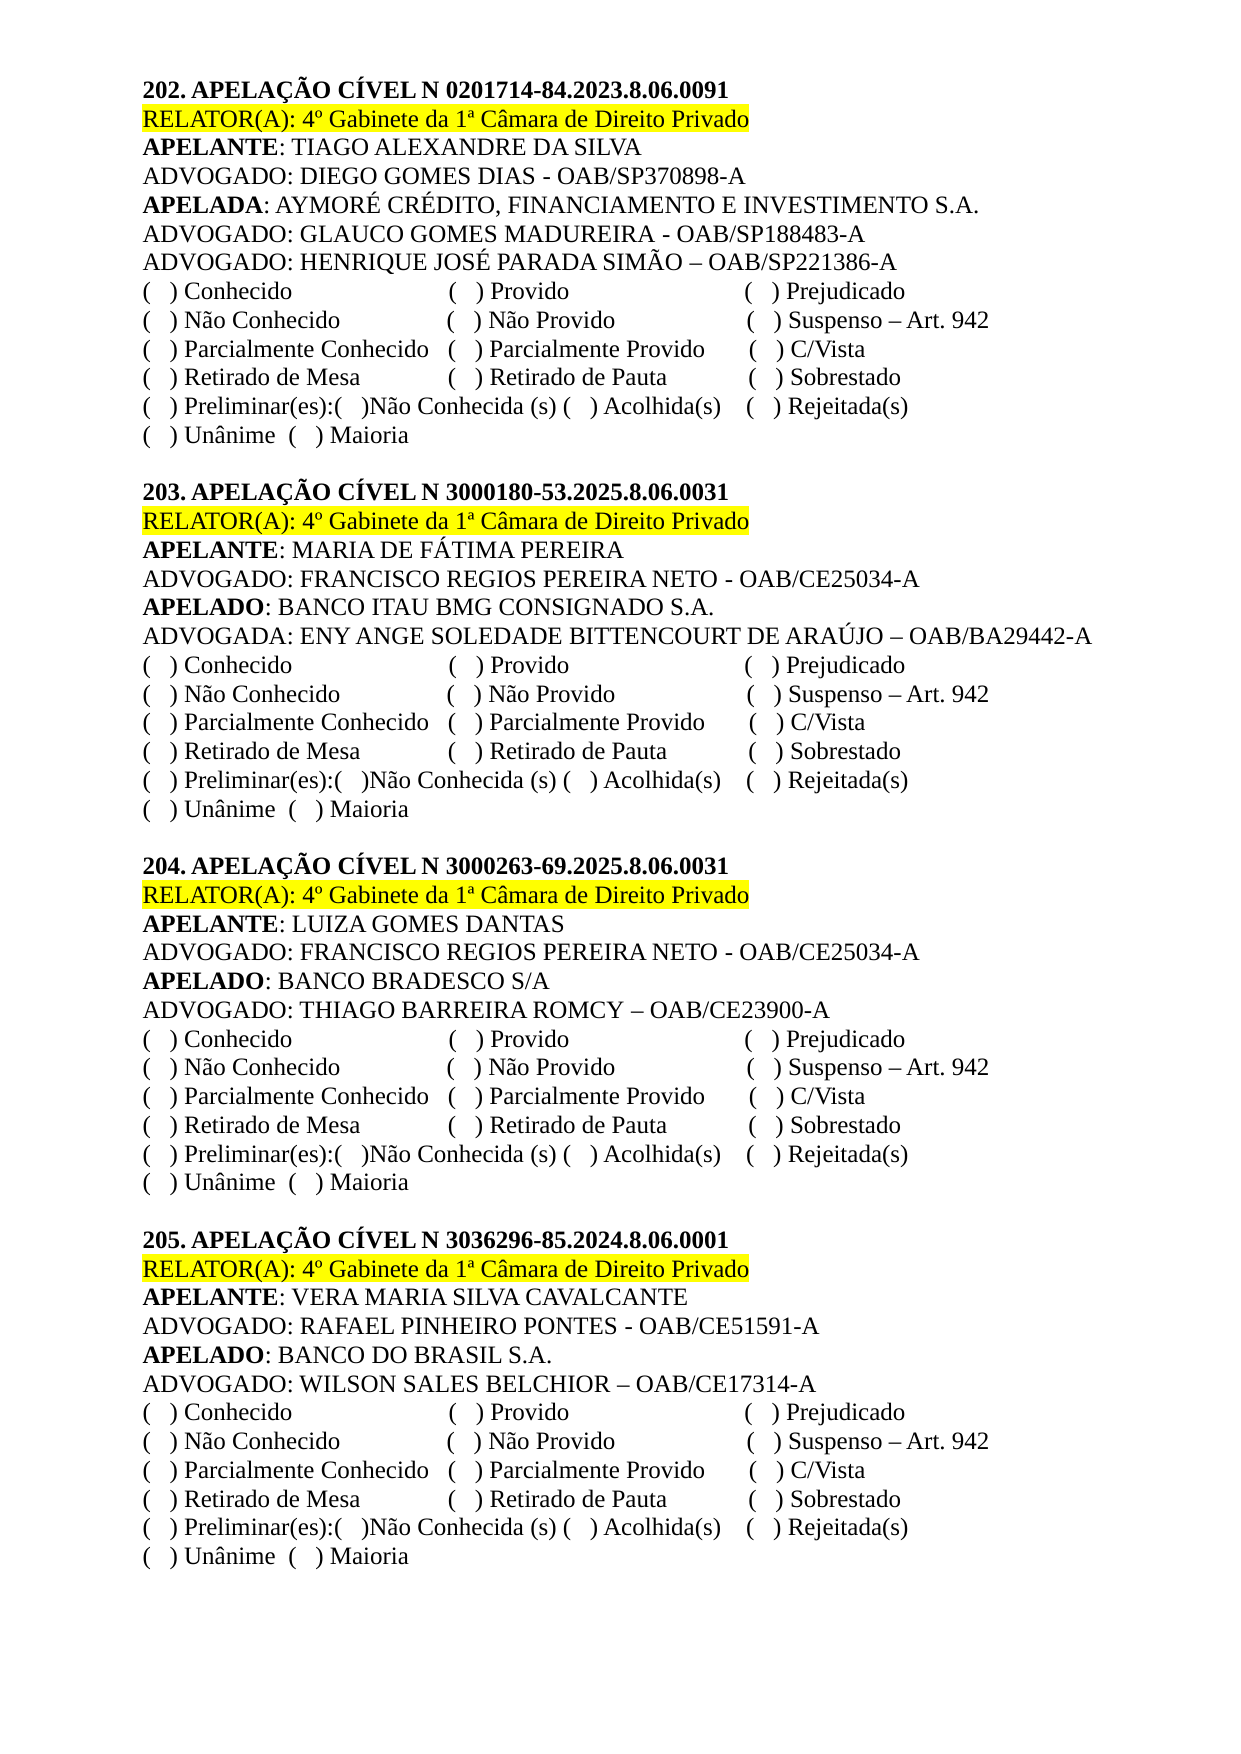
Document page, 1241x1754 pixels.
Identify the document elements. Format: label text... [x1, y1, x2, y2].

text ( ) Preliminar(es):( )Não Conhecida (s) ( ) Acolhida(s) ( ) Rejeitada(s) [142, 1512, 1158, 1541]
text 204. APELAÇÃO CÍVEL N 3000263-69.2025.8.06.0031 RELATOR(A): 4º Gabinete da 1ª Câmara de Direito Privado APELANTE: LUIZA GOMES DANTAS ADVOGADO: FRANCISCO REGIOS PEREIRA NETO - OAB/CE25034-A APELADO: BANCO BRADESCO S/A ADVOGADO: THIAGO BARREIRA ROMCY – OAB/CE23900-A [142, 822, 1141, 1024]
text ( ) Retirado de Mesa ( ) Retirado de Pauta ( ) Sobrestado [142, 1110, 1158, 1139]
text ( ) Retirado de Mesa ( ) Retirado de Pauta ( ) Sobrestado [142, 1484, 1158, 1512]
text ( ) Parcialmente Conhecido ( ) Parcialmente Provido ( ) C/Vista [142, 334, 1158, 362]
text ( ) Conhecido ( ) Provido ( ) Prejudicado [142, 1024, 1141, 1052]
text 202. APELAÇÃO CÍVEL N 0201714-84.2023.8.06.0091 RELATOR(A): 4º Gabinete da 1ª Câmara de Direito Privado APELANTE: TIAGO ALEXANDRE DA SILVA ADVOGADO: DIEGO GOMES DIAS - OAB/SP370898-A APELADA: AYMORÉ CRÉDITO, FINANCIAMENTO E INVESTIMENTO S.A. ADVOGADO: GLAUCO GOMES MADUREIRA - OAB/SP188483-A ADVOGADO: HENRIQUE JOSÉ PARADA SIMÃO – OAB/SP221386-A [142, 75, 1141, 276]
text ( ) Unânime ( ) Maioria 205. APELAÇÃO CÍVEL N 3036296-85.2024.8.06.0001 RELATOR(A): 4º Gabinete da 1ª Câmara de Direito Privado APELANTE: VERA MARIA SILVA CAVALCANTE ADVOGADO: RAFAEL PINHEIRO PONTES - OAB/CE51591-A APELADO: BANCO DO BRASIL S.A. ADVOGADO: WILSON SALES BELCHIOR – OAB/CE17314-A [142, 1167, 1141, 1397]
text ( ) Não Conhecido ( ) Não Provido ( ) Suspenso – Art. 942 [142, 1426, 1158, 1455]
text ( ) Unânime ( ) Maioria [142, 1541, 1141, 1627]
text ( ) Conhecido ( ) Provido ( ) Prejudicado [142, 650, 1141, 679]
text ( ) Não Conhecido ( ) Não Provido ( ) Suspenso – Art. 942 [142, 679, 1158, 707]
text ( ) Unânime ( ) Maioria [142, 794, 1141, 822]
text ( ) Preliminar(es):( )Não Conhecida (s) ( ) Acolhida(s) ( ) Rejeitada(s) [142, 765, 1158, 794]
text ( ) Não Conhecido ( ) Não Provido ( ) Suspenso – Art. 942 [142, 1052, 1158, 1081]
text ( ) Retirado de Mesa ( ) Retirado de Pauta ( ) Sobrestado [142, 362, 1158, 391]
text ( ) Preliminar(es):( )Não Conhecida (s) ( ) Acolhida(s) ( ) Rejeitada(s) [142, 391, 1158, 420]
text ( ) Não Conhecido ( ) Não Provido ( ) Suspenso – Art. 942 [142, 305, 1158, 334]
text ( ) Parcialmente Conhecido ( ) Parcialmente Provido ( ) C/Vista [142, 1081, 1158, 1110]
text ( ) Parcialmente Conhecido ( ) Parcialmente Provido ( ) C/Vista [142, 1455, 1158, 1484]
text ( ) Conhecido ( ) Provido ( ) Prejudicado [142, 1397, 1141, 1426]
text ( ) Preliminar(es):( )Não Conhecida (s) ( ) Acolhida(s) ( ) Rejeitada(s) [142, 1139, 1158, 1167]
text ( ) Parcialmente Conhecido ( ) Parcialmente Provido ( ) C/Vista [142, 707, 1158, 736]
text ( ) Unânime ( ) Maioria 203. APELAÇÃO CÍVEL N 3000180-53.2025.8.06.0031 RELATOR(A): 4º Gabinete da 1ª Câmara de Direito Privado APELANTE: MARIA DE FÁTIMA PEREIRA ADVOGADO: FRANCISCO REGIOS PEREIRA NETO - OAB/CE25034-A APELADO: BANCO ITAU BMG CONSIGNADO S.A. ADVOGADA: ENY ANGE SOLEDADE BITTENCOURT DE ARAÚJO – OAB/BA29442-A [142, 420, 1141, 650]
text ( ) Conhecido ( ) Provido ( ) Prejudicado [142, 276, 1141, 305]
text ( ) Retirado de Mesa ( ) Retirado de Pauta ( ) Sobrestado [142, 736, 1158, 765]
